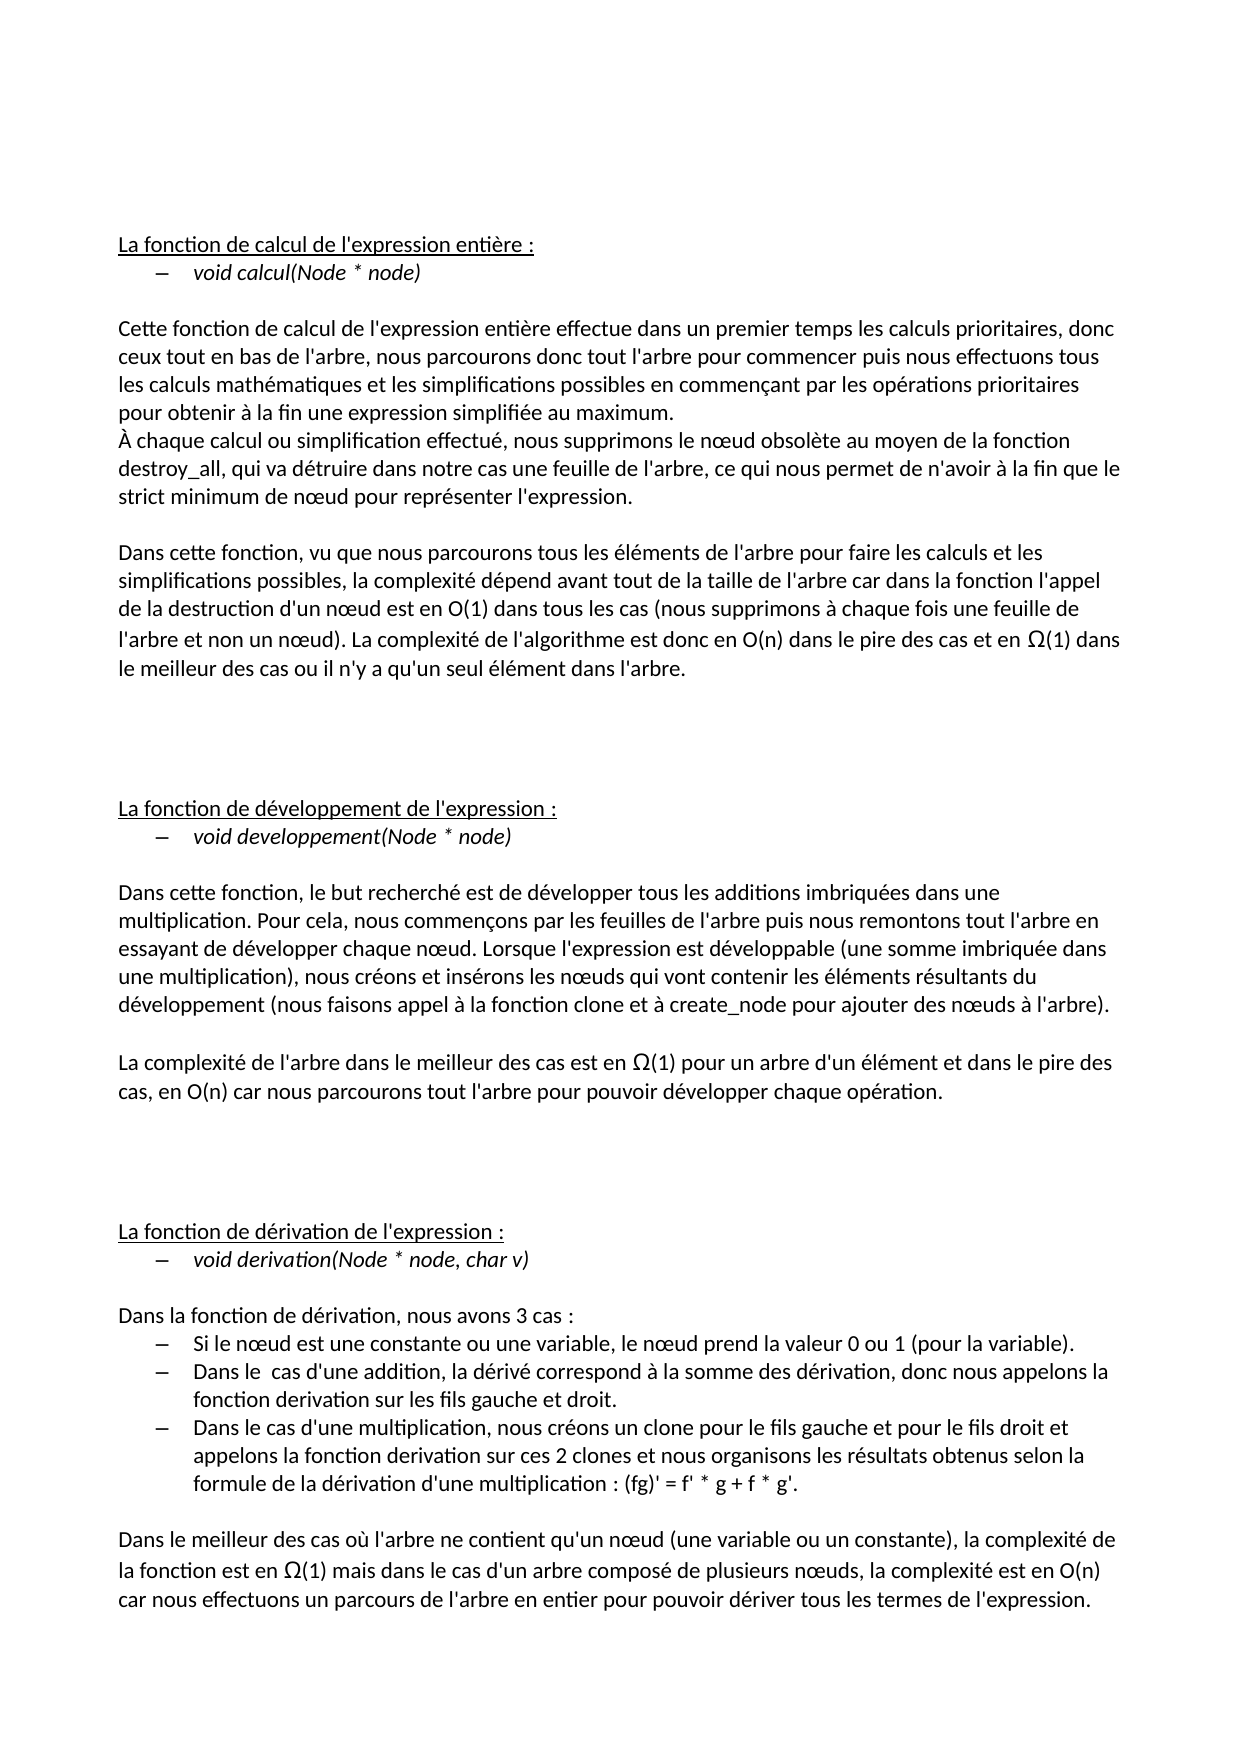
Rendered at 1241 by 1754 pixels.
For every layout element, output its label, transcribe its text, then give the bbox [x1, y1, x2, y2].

text À chaque calcul ou simplification effectué, nous supprimons le nœud obsolète au moyen de la fonction destroy_all, qui va détruire dans notre cas une feuille de l'arbre, ce qui nous permet de n'avoir à la fin que le strict minimum de nœud pour représenter l'expression. [118, 426, 1122, 510]
text La fonction de dérivation de l'expression : [118, 1217, 1122, 1245]
text Dans la fonction de dérivation, nous avons 3 cas : [118, 1301, 1122, 1329]
list Si le nœud est une constante ou une variable, le nœud prend la valeur 0 ou 1 (pour la variable). [156, 1329, 1122, 1357]
text Cette fonction de calcul de l'expression entière effectue dans un premier temps les calculs prioritaires, donc ceux tout en bas de l'arbre, nous parcourons donc tout l'arbre pour commencer puis nous effectuons tous les calculs mathématiques et les simplifications possibles en commençant par les opérations prioritaires pour obtenir à la fin une expression simplifiée au maximum. [118, 314, 1122, 426]
list void calcul(Node * node) [156, 258, 1122, 286]
text Dans cette fonction, vu que nous parcourons tous les éléments de l'arbre pour faire les calculs et les simplifications possibles, la complexité dépend avant tout de la taille de l'arbre car dans la fonction l'appel de la destruction d'un nœud est en O(1) dans tous les cas (nous supprimons à chaque fois une feuille de l'arbre et non un nœud). La complexité de l'algorithme est donc en O(n) dans le pire des cas et en Ω(1) dans le meilleur des cas ou il n'y a qu'un seul élément dans l'arbre. [118, 538, 1122, 682]
text La fonction de calcul de l'expression entière : [118, 230, 1122, 258]
list Dans le cas d'une addition, la dérivé correspond à la somme des dérivation, donc nous appelons la fonction derivation sur les fils gauche et droit. [156, 1357, 1122, 1413]
text Dans cette fonction, le but recherché est de développer tous les additions imbriquées dans une multiplication. Pour cela, nous commençons par les feuilles de l'arbre puis nous remontons tout l'arbre en essayant de développer chaque nœud. Lorsque l'expression est développable (une somme imbriquée dans une multiplication), nous créons et insérons les nœuds qui vont contenir les éléments résultants du développement (nous faisons appel à la fonction clone et à create_node pour ajouter des nœuds à l'arbre). [118, 878, 1122, 1018]
text La fonction de développement de l'expression : [118, 794, 1122, 822]
list void developpement(Node * node) [156, 822, 1122, 850]
text Dans le meilleur des cas où l'arbre ne contient qu'un nœud (une variable ou un constante), la complexité de la fonction est en Ω(1) mais dans le cas d'un arbre composé de plusieurs nœuds, la complexité est en O(n) car nous effectuons un parcours de l'arbre en entier pour pouvoir dériver tous les termes de l'expression. [118, 1526, 1122, 1613]
text La complexité de l'arbre dans le meilleur des cas est en Ω(1) pour un arbre d'un élément et dans le pire des cas, en O(n) car nous parcourons tout l'arbre pour pouvoir développer chaque opération. [118, 1046, 1122, 1105]
list Dans le cas d'une multiplication, nous créons un clone pour le fils gauche et pour le fils droit et appelons la fonction derivation sur ces 2 clones et nous organisons les résultats obtenus selon la formule de la dérivation d'une multiplication : (fg)' = f' * g + f * g'. [156, 1413, 1122, 1498]
list void derivation(Node * node, char v) [156, 1245, 1122, 1273]
